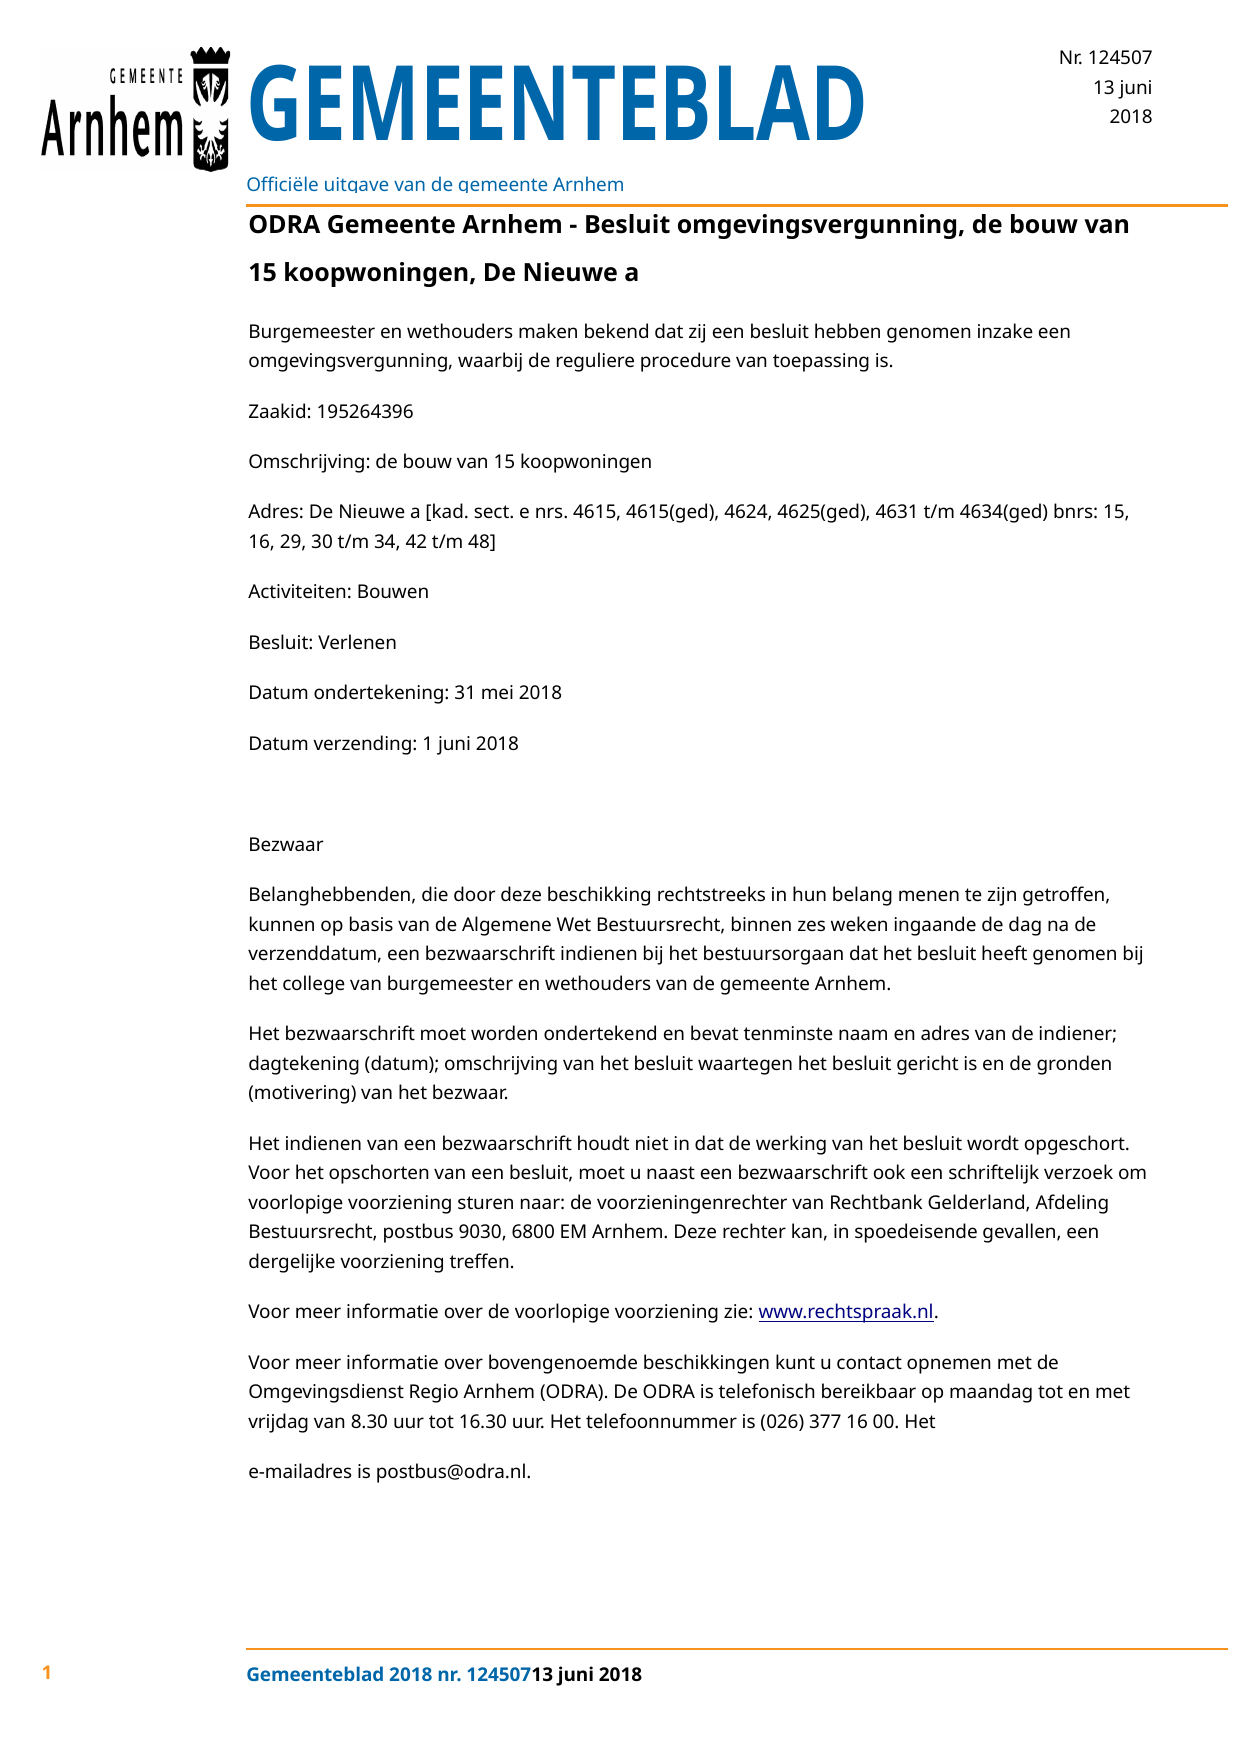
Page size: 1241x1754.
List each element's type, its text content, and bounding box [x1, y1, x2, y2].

text e-mailadres is postbus@odra.nl. [248, 1459, 1152, 1484]
picture [41, 47, 231, 172]
text Besluit: Verlenen [248, 629, 1152, 655]
text Adres: De Nieuwe a [kad. sect. e nrs. 4615, 4615(ged), 4624, 4625(ged), 4631 t/m 4634(ged) bnrs: 15, 16, 29, 30 t/m 34, 42 t/m 48] [248, 499, 1152, 554]
text Bezwaar [248, 831, 1152, 857]
text Voor meer informatie over bovengenoemde beschikkingen kunt u contact opnemen met de Omgevingsdienst Regio Arnhem (ODRA). De ODRA is telefonisch bereikbaar op maandag tot en met vrijdag van 8.30 uur tot 16.30 uur. Het telefoonnummer is (026) 377 16 00. Het [248, 1349, 1152, 1434]
text Datum ondertekening: 31 mei 2018 [248, 679, 1152, 705]
text Datum verzending: 1 juni 2018 [248, 730, 1152, 756]
text Activiteiten: Bouwen [248, 579, 1152, 604]
text ODRA Gemeente Arnhem - Besluit omgevingsvergunning, de bouw van 15 koopwoningen, De Nieuwe a [248, 207, 1152, 288]
text Omschrijving: de bouw van 15 koopwoningen [248, 448, 1152, 474]
text Voor meer informatie over de voorlopige voorziening zie: www.rechtspraak.nl. [248, 1299, 1152, 1324]
text Belanghebbenden, die door deze beschikking rechtstreeks in hun belang menen te zijn getroffen, kunnen op basis van de Algemene Wet Bestuursrecht, binnen zes weken ingaande de dag na de verzenddatum, een bezwaarschrift indienen bij het bestuursorgaan dat het besluit heeft genomen bij het college van burgemeester en wethouders van de gemeente Arnhem. [248, 881, 1152, 996]
text Burgemeester en wethouders maken bekend dat zij een besluit hebben genomen inzake een omgevingsvergunning, waarbij de reguliere procedure van toepassing is. [248, 318, 1152, 373]
text Zaakid: 195264396 [248, 398, 1152, 424]
text Het indienen van een bezwaarschrift houdt niet in dat de werking van het besluit wordt opgeschort. Voor het opschorten van een besluit, moet u naast een bezwaarschrift ook een schriftelijk verzoek om voorlopige voorziening sturen naar: de voorzieningenrechter van Rechtbank Gelderland, Afdeling Bestuursrecht, postbus 9030, 6800 EM Arnhem. Deze rechter kan, in spoedeisende gevallen, een dergelijke voorziening treffen. [248, 1130, 1152, 1274]
text Het bezwaarschrift moet worden ondertekend en bevat tenminste naam en adres van de indiener; dagtekening (datum); omschrijving van het besluit waartegen het besluit gericht is en de gronden (motivering) van het bezwaar. [248, 1020, 1152, 1105]
